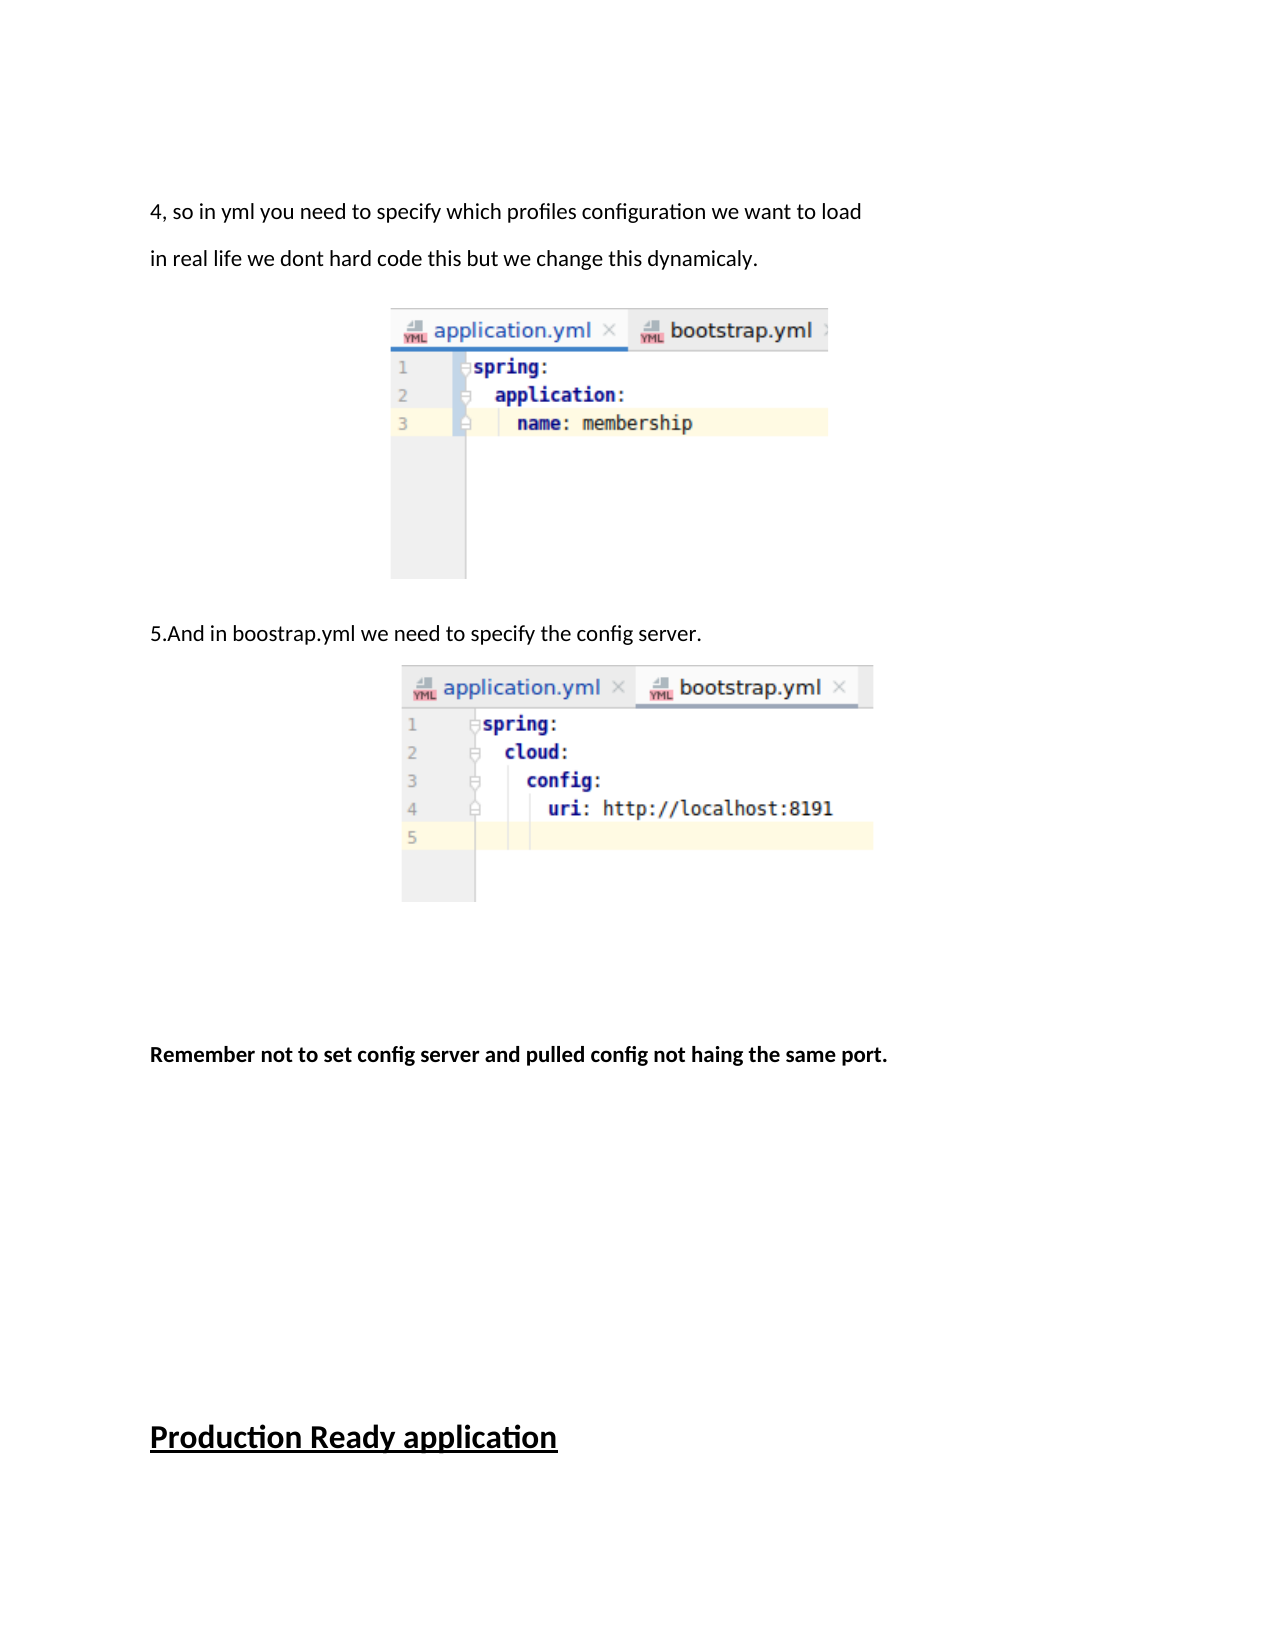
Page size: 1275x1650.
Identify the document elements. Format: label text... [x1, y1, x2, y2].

text 5.And in boostrap.yml we need to specify the config server. [150, 619, 1125, 647]
picture [401, 665, 874, 902]
text Remember not to set config server and pulled config not haing the same port. [150, 1041, 1125, 1069]
text in real life we dont hard code this but we change this dynamicaly. [150, 244, 1125, 272]
text 4, so in yml you need to specify which profiles configuration we want to load [150, 197, 1125, 225]
text Production Ready application [150, 1416, 1125, 1456]
picture [390, 308, 829, 579]
